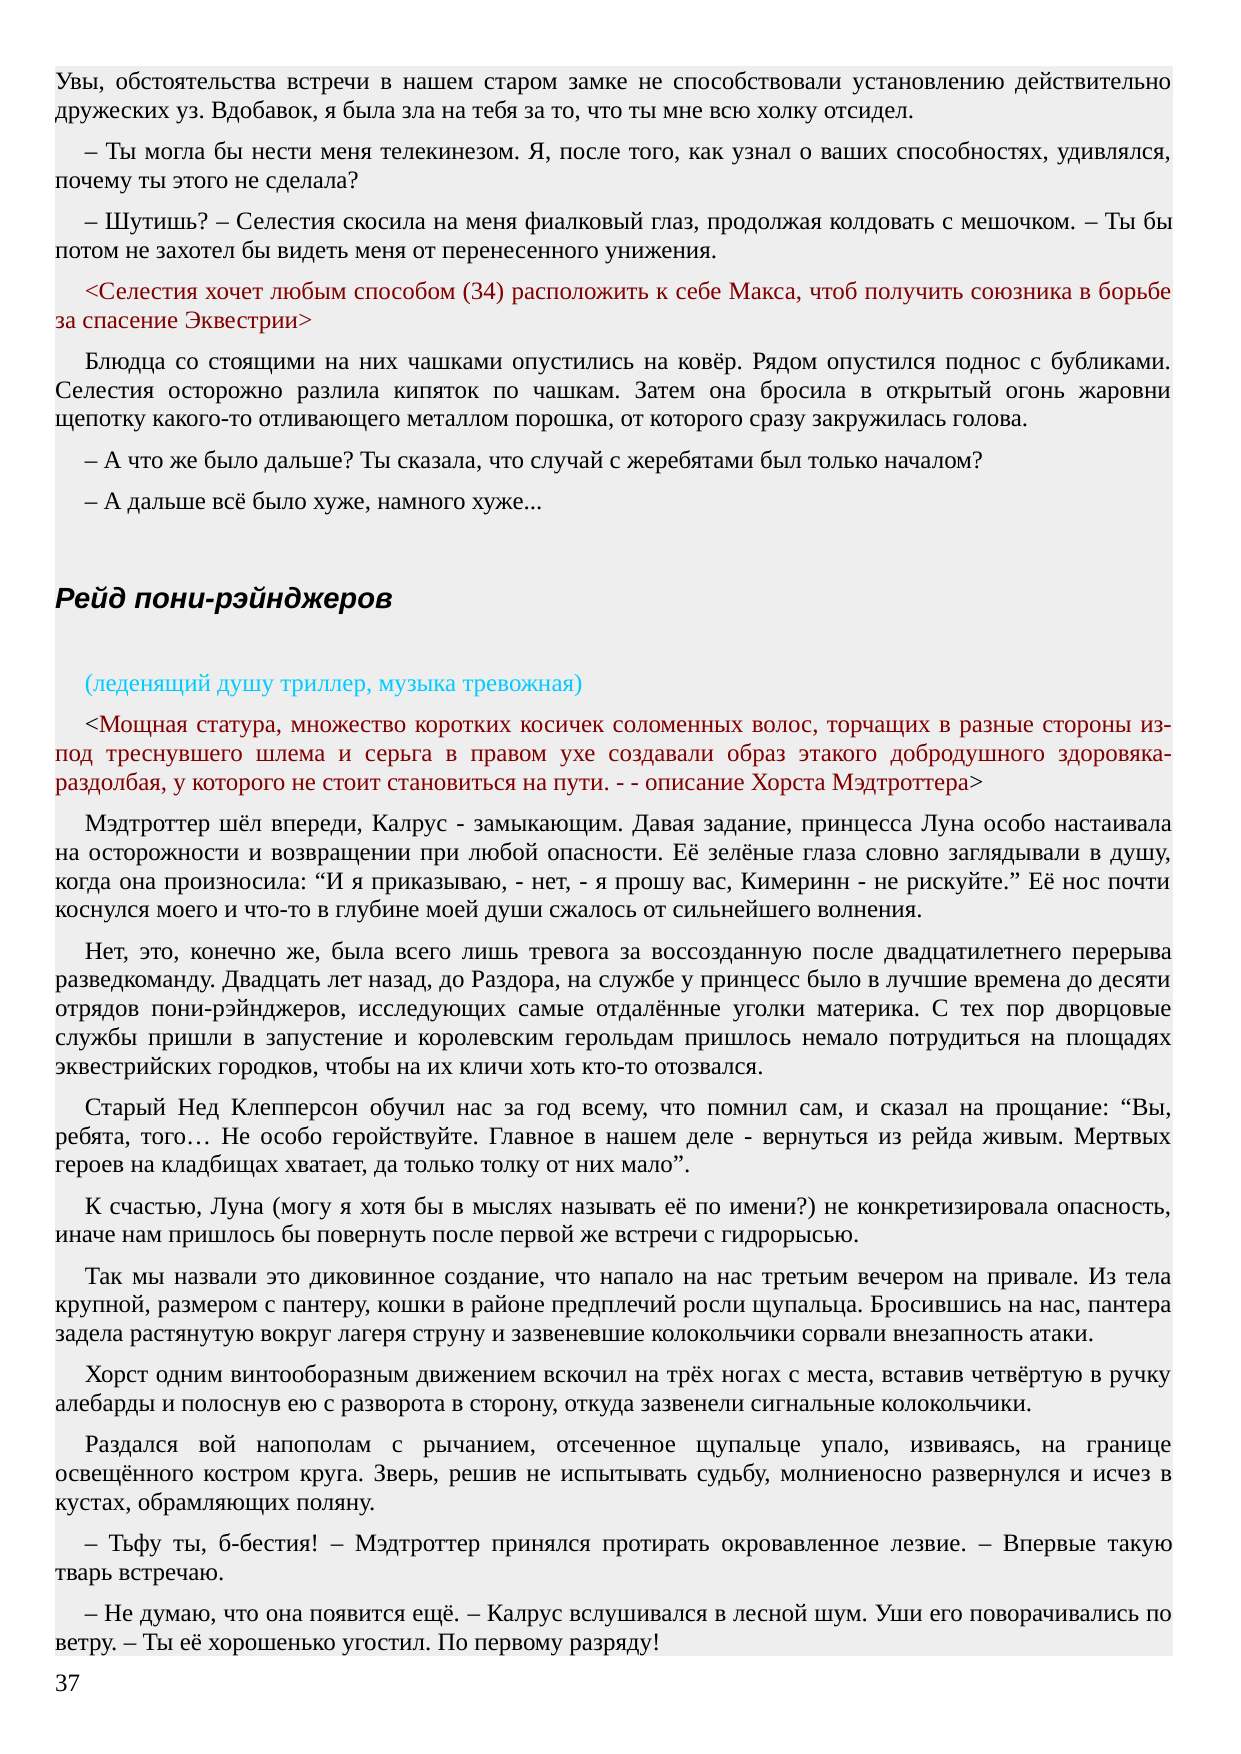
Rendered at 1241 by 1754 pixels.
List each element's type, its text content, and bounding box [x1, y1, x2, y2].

text (леденящий душу триллер, музыка тревожная) [55, 668, 1173, 697]
text <Селестия хочет любым способом (34) расположить к себе Макса, чтоб получить союзника в борьбе за спасение Эквестрии> [55, 276, 1173, 333]
text Мэдтроттер шёл впереди, Калрус - замыкающим. Давая задание, принцесса Луна особо настаивала на осторожности и возвращении при любой опасности. Её зелёные глаза словно заглядывали в душу, когда она произносила: “И я приказываю, - нет, - я прошу вас, Кимеринн - не рискуйте.” Её нос почти коснулся моего и что-то в глубине моей души сжалось от сильнейшего волнения. [55, 808, 1173, 923]
text <Мощная статура, множество коротких косичек соломенных волос, торчащих в разные стороны из-под треснувшего шлема и серьга в правом ухе создавали образ этакого добродушного здоровяка-раздолбая, у которого не стоит становиться на пути. - - описание Хорста Мэдтроттера> [55, 709, 1173, 796]
subtitle Рейд пони-рэйнджеров [55, 581, 1173, 614]
text Блюдца со стоящими на них чашками опустились на ковёр. Рядом опустился поднос с бубликами. Селестия осторожно разлила кипяток по чашкам. Затем она бросила в открытый огонь жаровни щепотку какого-то отливающего металлом порошка, от которого сразу закружилась голова. [55, 346, 1173, 432]
text – Шутишь? – Селестия скосила на меня фиалковый глаз, продолжая колдовать с мешочком. – Ты бы потом не захотел бы видеть меня от перенесенного унижения. [55, 206, 1173, 263]
text К счастью, Луна (могу я хотя бы в мыслях называть её по имени?) не конкретизировала опасность, иначе нам пришлось бы повернуть после первой же встречи с гидрорысью. [55, 1191, 1173, 1248]
text Хорст одним винтооборазным движением вскочил на трёх ногах с места, вставив четвёртую в ручку алебарды и полоснув ею с разворота в сторону, откуда зазвенели сигнальные колокольчики. [55, 1359, 1173, 1417]
text – А что же было дальше? Ты сказала, что случай с жеребятами был только началом? [55, 445, 1173, 473]
text – А дальше всё было хуже, намного хуже... [55, 486, 1173, 515]
text – Не думаю, что она появится ещё. – Калрус вслушивался в лесной шум. Уши его поворачивались по ветру. – Ты её хорошенько угостил. По первому разряду! [55, 1598, 1173, 1656]
text Увы, обстоятельства встречи в нашем старом замке не способствовали установлению действительно дружеских уз. Вдобавок, я была зла на тебя за то, что ты мне всю холку отсидел. [55, 66, 1173, 123]
text Так мы назвали это диковинное создание, что напало на нас третьим вечером на привале. Из тела крупной, размером с пантеру, кошки в районе предплечий росли щупальца. Бросившись на нас, пантера задела растянутую вокруг лагеря струну и зазвеневшие колокольчики сорвали внезапность атаки. [55, 1261, 1173, 1347]
text Старый Нед Клепперсон обучил нас за год всему, что помнил сам, и сказал на прощание: “Вы, ребята, того… Не особо геройствуйте. Главное в нашем деле - вернуться из рейда живым. Мертвых героев на кладбищах хватает, да только толку от них мало”. [55, 1092, 1173, 1178]
text Раздался вой напополам с рычанием, отсеченное щупальце упало, извиваясь, на границе освещённого костром круга. Зверь, решив не испытывать судьбу, молниеносно развернулся и исчез в кустах, обрамляющих поляну. [55, 1429, 1173, 1516]
text – Тьфу ты, б-бестия! – Мэдтроттер принялся протирать окровавленное лезвие. – Впервые такую тварь встречаю. [55, 1528, 1173, 1586]
text – Ты могла бы нести меня телекинезом. Я, после того, как узнал о ваших способностях, удивлялся, почему ты этого не сделала? [55, 136, 1173, 193]
text Нет, это, конечно же, была всего лишь тревога за воссозданную после двадцатилетнего перерыва разведкоманду. Двадцать лет назад, до Раздора, на службе у принцесс было в лучшие времена до десяти отрядов пони-рэйнджеров, исследующих самые отдалённые уголки материка. С тех пор дворцовые службы пришли в запустение и королевским герольдам пришлось немало потрудиться на площадях эквестрийских городков, чтобы на их кличи хоть кто-то отозвался. [55, 936, 1173, 1079]
